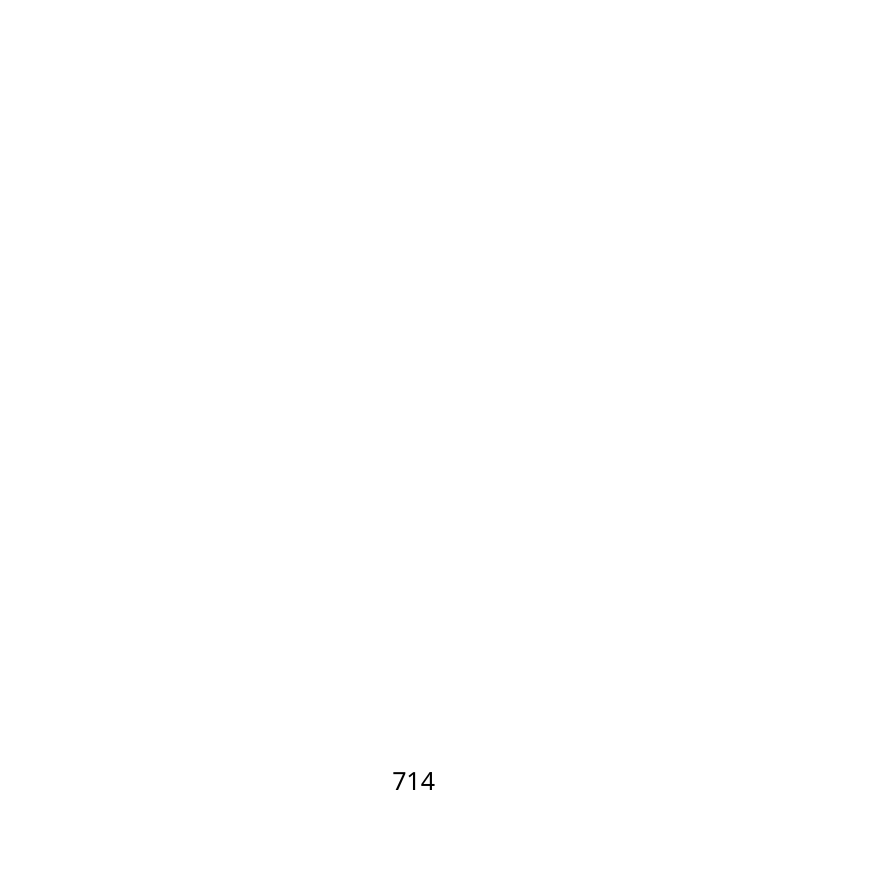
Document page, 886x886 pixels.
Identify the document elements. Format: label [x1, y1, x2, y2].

table_header [413, 89, 768, 117]
table_header [59, 89, 413, 117]
table_cell [59, 117, 413, 145]
table_cell [413, 117, 768, 145]
